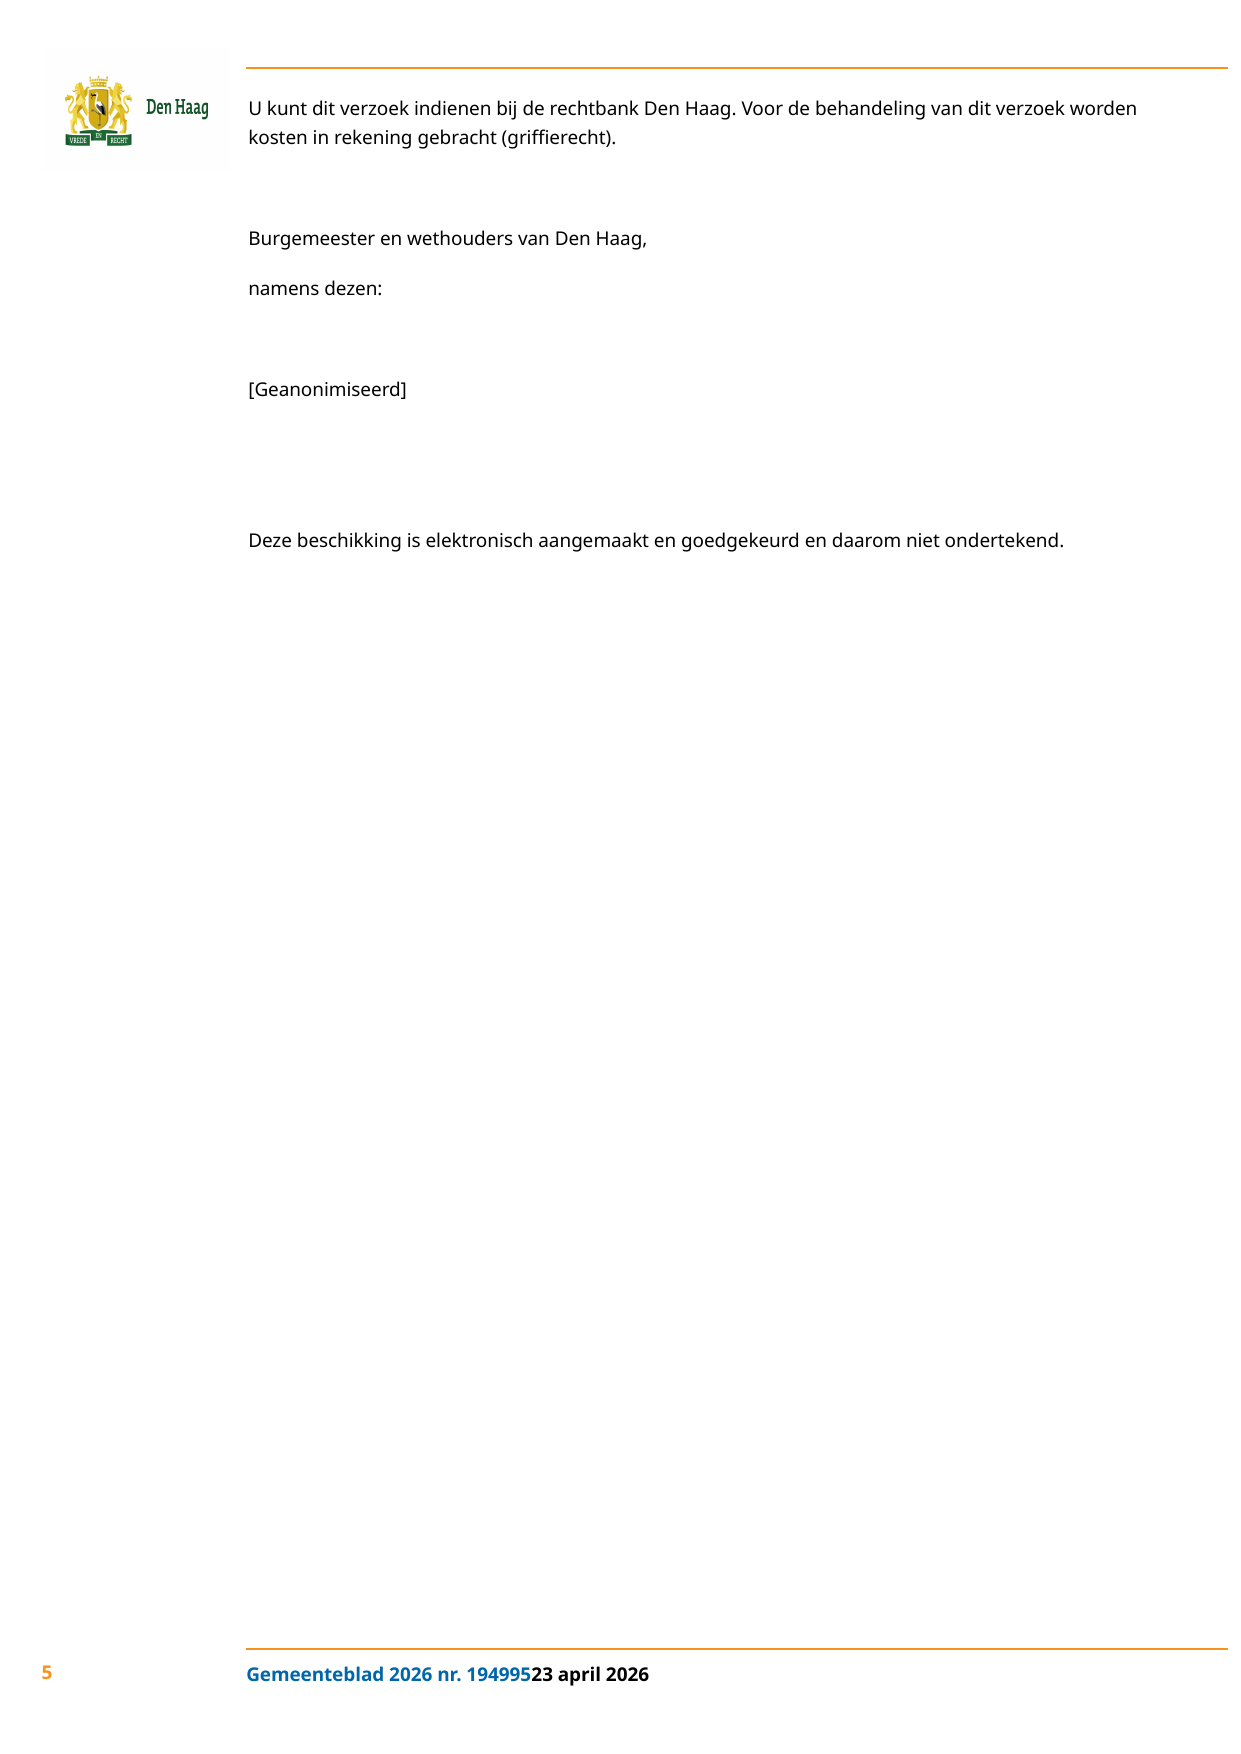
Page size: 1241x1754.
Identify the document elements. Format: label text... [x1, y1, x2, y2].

text namens dezen: [248, 276, 1152, 301]
text Deze beschikking is elektronisch aangemaakt en goedgekeurd en daarom niet ondertekend. [248, 528, 1152, 553]
picture [41, 47, 231, 172]
text U kunt dit verzoek indienen bij de rechtbank Den Haag. Voor de behandeling van dit verzoek worden kosten in rekening gebracht (griffierecht). [248, 95, 1152, 150]
text Burgemeester en wethouders van Den Haag, [248, 225, 1152, 251]
text [Geanonimiseerd] [248, 376, 1152, 402]
